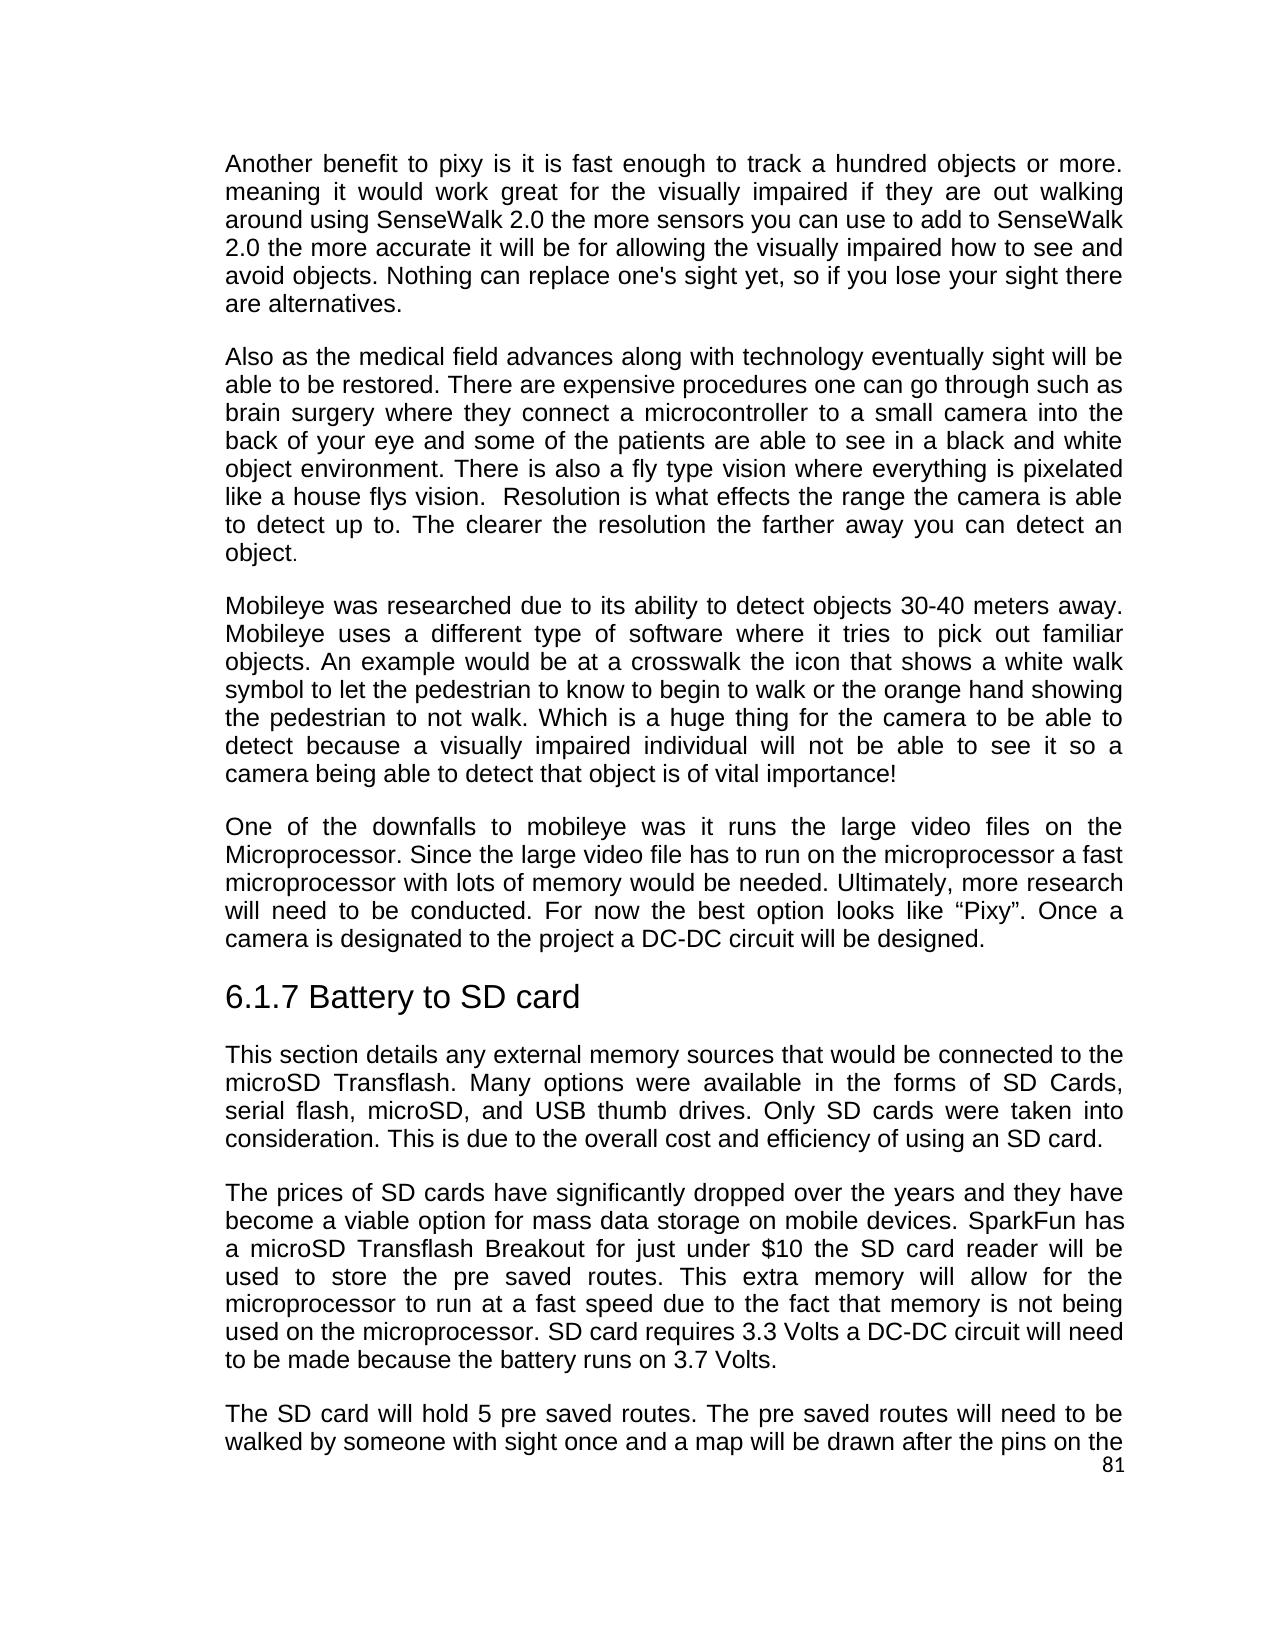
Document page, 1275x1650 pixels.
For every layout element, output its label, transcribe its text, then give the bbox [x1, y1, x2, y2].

text Also as the medical field advances along with technology eventually sight will be able to be restored. There are expensive procedures one can go through such as brain surgery where they connect a microcontroller to a small camera into the back of your eye and some of the patients are able to see in a black and white object environment. There is also a fly type vision where everything is pixelated like a house flys vision. Resolution is what effects the range the camera is able to detect up to. The clearer the resolution the farther away you can detect an object. [225, 343, 1125, 566]
text Mobileye was researched due to its ability to detect objects 30-40 meters away. Mobileye uses a different type of software where it tries to pick out familiar objects. An example would be at a crosswalk the icon that shows a white walk symbol to let the pedestrian to know to begin to walk or the orange hand showing the pedestrian to not walk. Which is a huge thing for the camera to be able to detect because a visually impaired individual will not be able to see it so a camera being able to detect that object is of vital importance! [225, 592, 1125, 787]
text The prices of SD cards have significantly dropped over the years and they have become a viable option for mass data storage on mobile devices. SparkFun has a microSD Transflash Breakout for just under $10 the SD card reader will be used to store the pre saved routes. This extra memory will allow for the microprocessor to run at a fast speed due to the fact that memory is not being used on the microprocessor. SD card requires 3.3 Volts a DC-DC circuit will need to be made because the battery runs on 3.7 Volts. [225, 1178, 1125, 1374]
text 6.1.7 Battery to SD card [225, 978, 1125, 1016]
text This section details any external memory sources that would be connected to the microSD Transflash. Many options were available in the forms of SD Cards, serial flash, microSD, and USB thumb drives. Only SD cards were taken into consideration. This is due to the overall cost and efficiency of using an SD card. [225, 1041, 1125, 1153]
text One of the downfalls to mobileye was it runs the large video files on the Microprocessor. Since the large video file has to run on the microprocessor a fast microprocessor with lots of memory would be needed. Ultimately, more research will need to be conducted. For now the best option looks like “Pixy”. Once a camera is designated to the project a DC-DC circuit will be designed. [225, 813, 1125, 953]
text The SD card will hold 5 pre saved routes. The pre saved routes will need to be walked by someone with sight once and a map will be drawn after the pins on the [225, 1399, 1125, 1455]
text Another benefit to pixy is it is fast enough to track a hundred objects or more. meaning it would work great for the visually impaired if they are out walking around using SenseWalk 2.0 the more sensors you can use to add to SenseWalk 2.0 the more accurate it will be for allowing the visually impaired how to see and avoid objects. Nothing can replace one's sight yet, so if you lose your sight there are alternatives. [225, 150, 1125, 317]
